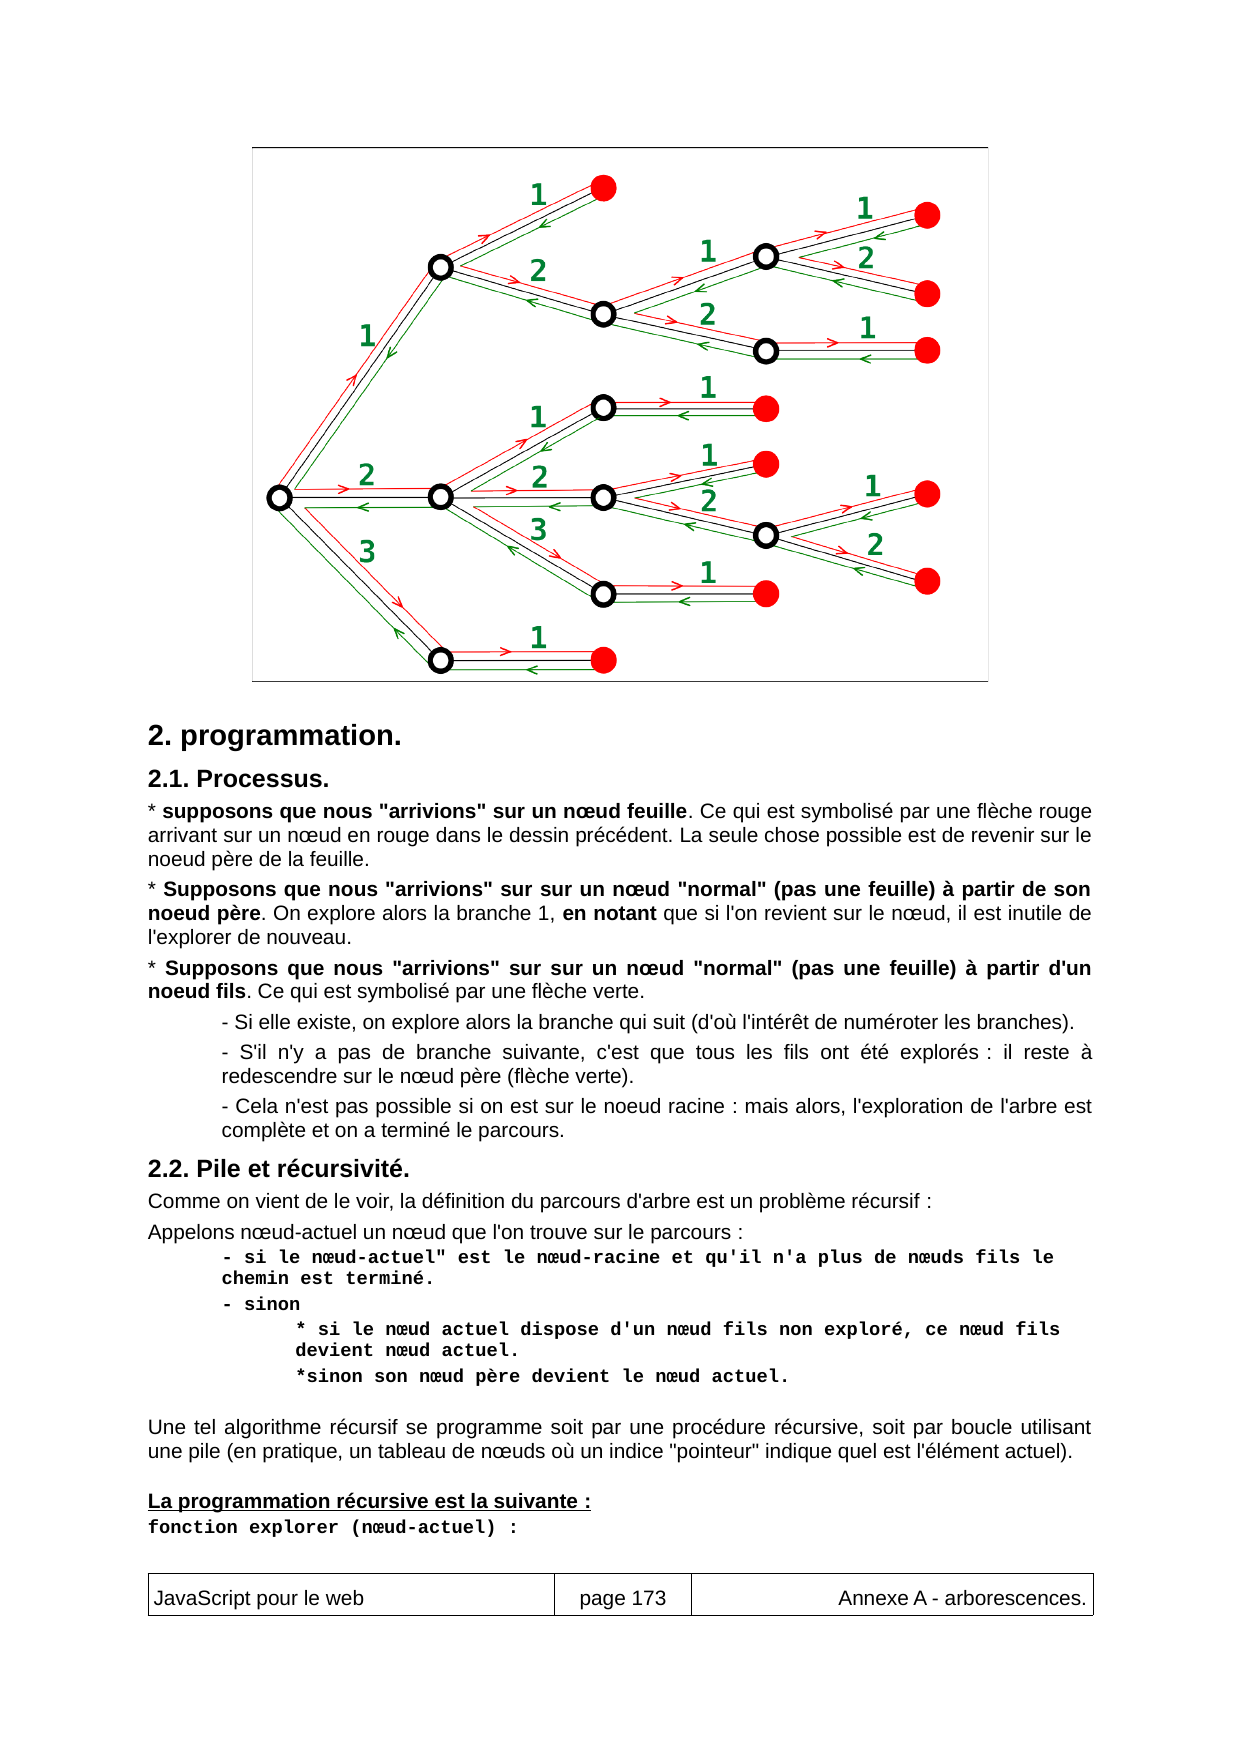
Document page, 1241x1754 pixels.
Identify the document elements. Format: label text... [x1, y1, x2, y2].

subtitle - si le nœud-actuel" est le nœud-racine et qu'il n'a plus de nœuds fils le chemin est terminé. [221, 1248, 1093, 1290]
subtitle 2.2. Pile et récursivité. [148, 1154, 1093, 1183]
text * Supposons que nous "arrivions" sur sur un nœud "normal" (pas une feuille) à partir de son noeud père. On explore alors la branche 1, en notant que si l'on revient sur le nœud, il est inutile de l'explorer de nouveau. [148, 877, 1093, 949]
text - S'il n'y a pas de branche suivante, c'est que tous les fils ont été explorés : il reste à redescendre sur le nœud père (flèche verte). [221, 1040, 1093, 1088]
text La programmation récursive est la suivante : [148, 1489, 1093, 1513]
subtitle 2. programmation. [148, 718, 1093, 752]
text Appelons nœud-actuel un nœud que l'on trouve sur le parcours : [148, 1219, 1093, 1243]
text Comme on vient de le voir, la définition du parcours d'arbre est un problème récursif : [148, 1189, 1093, 1213]
text - Cela n'est pas possible si on est sur le noeud racine : mais alors, l'exploration de l'arbre est complète et on a terminé le parcours. [221, 1094, 1093, 1142]
subtitle fonction explorer (nœud-actuel) : [148, 1517, 1093, 1539]
subtitle * si le nœud actuel dispose d'un nœud fils non exploré, ce nœud fils devient nœud actuel. [295, 1320, 1093, 1362]
subtitle *sinon son nœud père devient le nœud actuel. [295, 1366, 1093, 1388]
subtitle 2.1. Processus. [148, 764, 1093, 793]
text * Supposons que nous "arrivions" sur sur un nœud "normal" (pas une feuille) à partir d'un noeud fils. Ce qui est symbolisé par une flèche verte. [148, 955, 1093, 1003]
subtitle - sinon [221, 1294, 1093, 1316]
text Une tel algorithme récursif se programme soit par une procédure récursive, soit par boucle utilisant une pile (en pratique, un tableau de nœuds où un indice "pointeur" indique quel est l'élément actuel). [148, 1414, 1093, 1462]
picture [252, 147, 989, 682]
text - Si elle existe, on explore alors la branche qui suit (d'où l'intérêt de numéroter les branches). [221, 1009, 1093, 1033]
text * supposons que nous "arrivions" sur un nœud feuille. Ce qui est symbolisé par une flèche rouge arrivant sur un nœud en rouge dans le dessin précédent. La seule chose possible est de revenir sur le noeud père de la feuille. [148, 799, 1093, 871]
